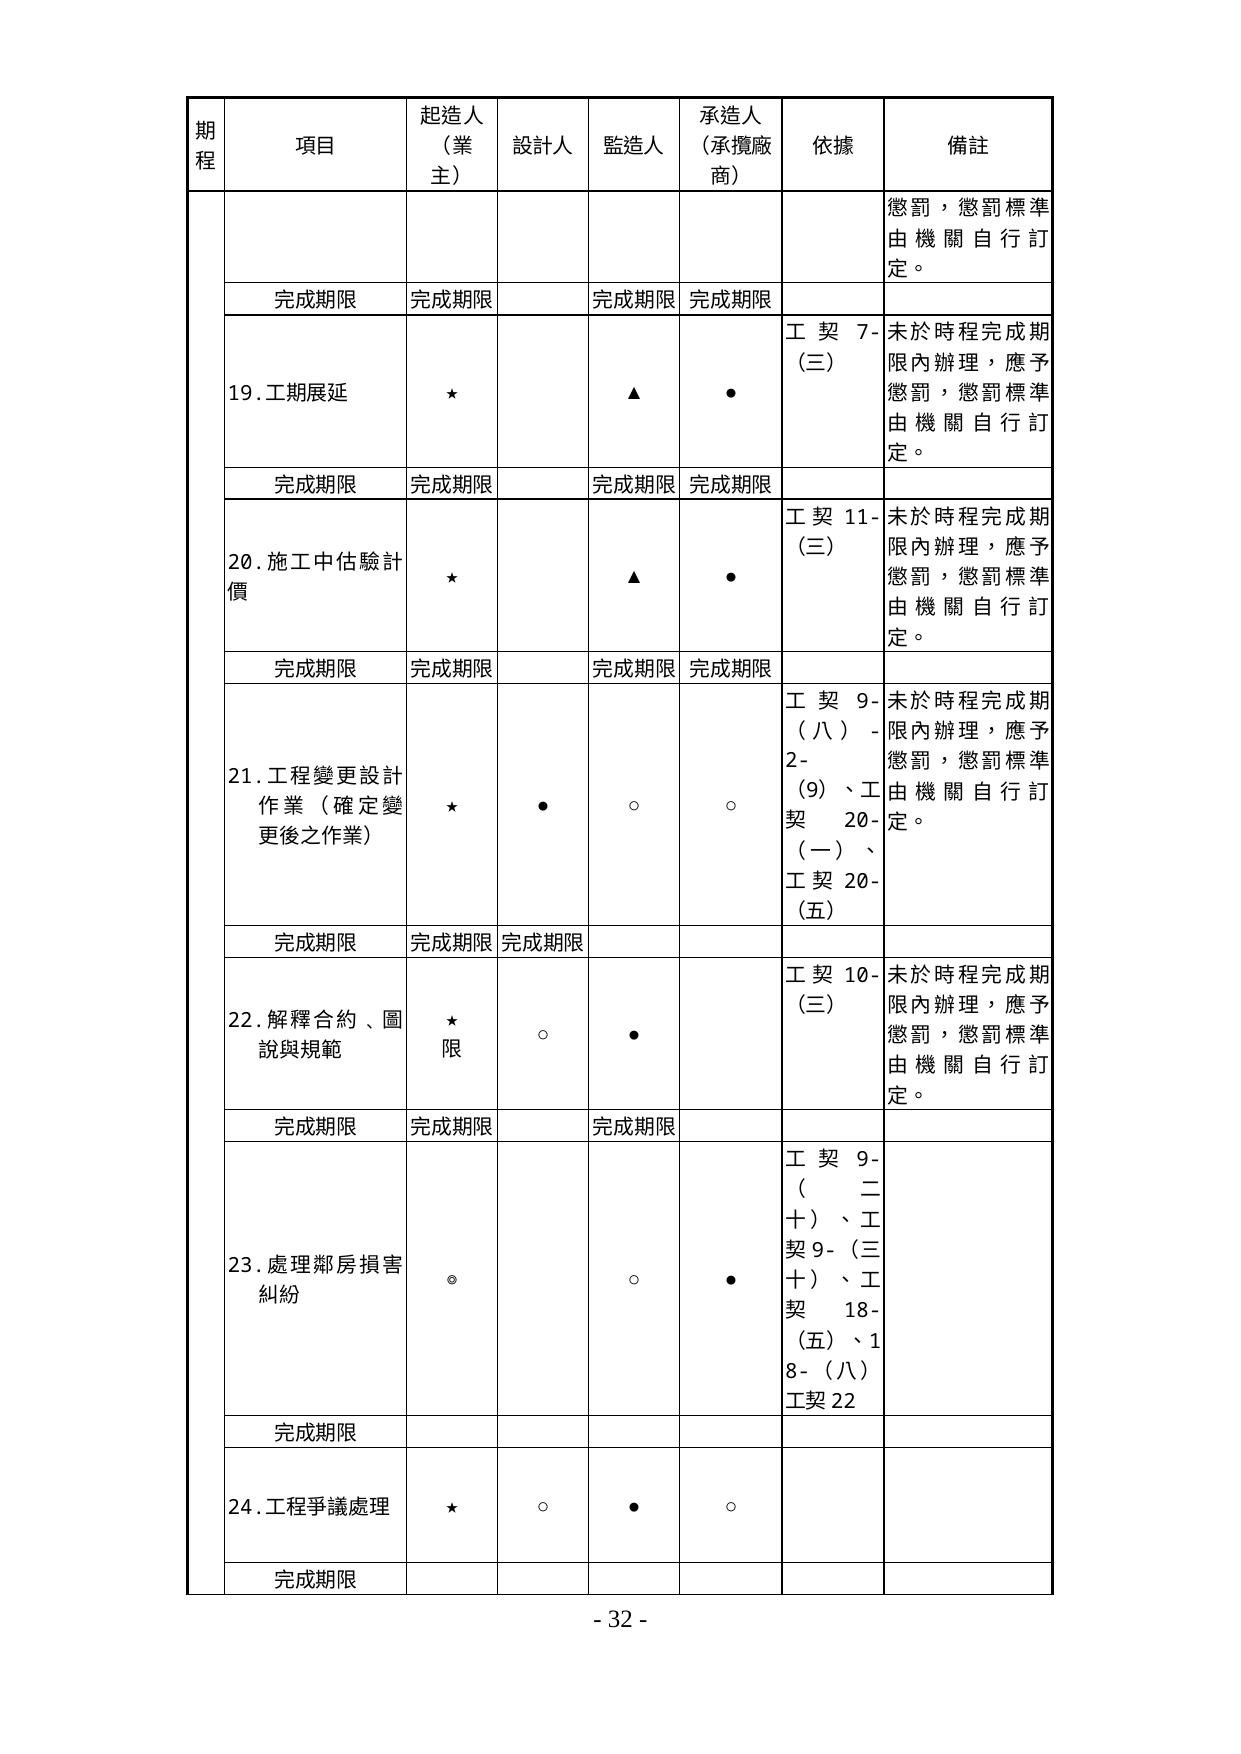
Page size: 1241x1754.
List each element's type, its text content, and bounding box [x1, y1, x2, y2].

table_cell 完成期限 [407, 1110, 497, 1141]
table_cell [498, 1416, 588, 1447]
table_cell [498, 283, 588, 314]
table_cell [680, 1563, 781, 1594]
table_cell 工契11-（三） [783, 500, 883, 651]
table_cell [498, 468, 588, 498]
table_cell ○ [680, 1448, 781, 1562]
table_cell [885, 468, 1051, 498]
table_cell 完成期限 [589, 1110, 679, 1141]
table_cell 完成期限 [680, 283, 781, 314]
table_cell 19.工期展延 [225, 316, 406, 467]
table_cell 完成期限 [680, 468, 781, 498]
table_cell [680, 1416, 781, 1447]
table_cell ★ [407, 684, 497, 925]
table_cell [783, 468, 883, 498]
table_cell [783, 283, 883, 314]
table_cell ○ [498, 1448, 588, 1562]
table_cell ★ 限 [407, 958, 497, 1109]
table_cell ● [498, 684, 588, 925]
table_cell 完成期限 [589, 468, 679, 498]
table_cell [498, 1563, 588, 1594]
table_cell 工契7-（三） [783, 316, 883, 467]
table_cell 完成期限 [407, 283, 497, 314]
table_cell [589, 926, 679, 956]
table_cell [885, 926, 1051, 956]
table_cell [783, 652, 883, 683]
table_cell 懲罰，懲罰標準由機關自行訂定。 [885, 192, 1051, 282]
table_cell 未於時程完成期限內辦理，應予懲罰，懲罰標準由機關自行訂定。 [885, 958, 1051, 1109]
table_cell ○ [589, 1142, 679, 1415]
table_cell [589, 192, 679, 282]
table_cell [407, 1416, 497, 1447]
table_cell ● [680, 316, 781, 467]
table_cell [498, 1142, 588, 1415]
table_cell ★ [407, 1448, 497, 1562]
table_header 設計人 [498, 99, 588, 190]
table_cell 完成期限 [225, 283, 406, 314]
table_cell [783, 192, 883, 282]
table_cell [589, 1416, 679, 1447]
table_cell 完成期限 [498, 926, 588, 956]
table_header 起造人（業主） [407, 99, 497, 190]
table_cell [783, 1110, 883, 1141]
table_cell 未於時程完成期限內辦理，應予懲罰，懲罰標準由機關自行訂定。 [885, 684, 1051, 925]
table_cell 工契9-（八）-2-（9）、工契20-（一）、工契20-（五） [783, 684, 883, 925]
table_cell 完成期限 [407, 468, 497, 498]
table_cell ● [589, 958, 679, 1109]
table_cell 完成期限 [225, 1416, 406, 1447]
table_cell ▲ [589, 500, 679, 651]
table_cell ● [589, 1448, 679, 1562]
table_cell 完成期限 [589, 652, 679, 683]
table_cell [498, 652, 588, 683]
table_cell [680, 926, 781, 956]
table_cell 完成期限 [407, 926, 497, 956]
table_header 監造人 [589, 99, 679, 190]
table_cell [498, 192, 588, 282]
table_cell [589, 1563, 679, 1594]
table_header 備註 [885, 99, 1051, 190]
table_cell [498, 316, 588, 467]
table_cell [407, 1563, 497, 1594]
table_cell [885, 283, 1051, 314]
table_cell [885, 1416, 1051, 1447]
table_cell ● [680, 500, 781, 651]
table_cell [885, 652, 1051, 683]
table_cell 工契9-（二十）、工契9-（三十）、工契18-（五）、18-（八）工契22 [783, 1142, 883, 1415]
table_cell 22.解釋合約﹑圖說與規範 [225, 958, 406, 1109]
table_header 承造人（承攬廠商） [680, 99, 781, 190]
table_cell ★ [407, 500, 497, 651]
table_cell [783, 1563, 883, 1594]
table_cell ★ [407, 316, 497, 467]
table_cell 完成期限 [225, 1563, 406, 1594]
table_cell ○ [589, 684, 679, 925]
table_cell 完成期限 [225, 1110, 406, 1141]
table_cell [680, 958, 781, 1109]
table_cell [783, 1416, 883, 1447]
table_cell 完成期限 [225, 926, 406, 956]
table_cell 未於時程完成期限內辦理，應予懲罰，懲罰標準由機關自行訂定。 [885, 316, 1051, 467]
table_cell 20.施工中估驗計價 [225, 500, 406, 651]
table_cell [498, 500, 588, 651]
table_cell ○ [498, 958, 588, 1109]
table_cell [189, 192, 224, 1594]
table_cell 未於時程完成期限內辦理，應予懲罰，懲罰標準由機關自行訂定。 [885, 500, 1051, 651]
table_header 項目 [225, 99, 406, 190]
table_cell ○ [680, 684, 781, 925]
table_cell [885, 1142, 1051, 1415]
table_cell [680, 192, 781, 282]
table_cell [885, 1563, 1051, 1594]
table_cell [885, 1448, 1051, 1562]
table_cell ● [680, 1142, 781, 1415]
table_header 期程 [189, 99, 224, 190]
table_header 依據 [783, 99, 883, 190]
table_cell 工契10-（三） [783, 958, 883, 1109]
table_cell ◎ [407, 1142, 497, 1415]
table_cell [885, 1110, 1051, 1141]
table_cell 23.處理鄰房損害糾紛 [225, 1142, 406, 1415]
table_cell 21.工程變更設計作業（確定變更後之作業） [225, 684, 406, 925]
table_cell 完成期限 [225, 468, 406, 498]
table_cell ▲ [589, 316, 679, 467]
table_cell [680, 1110, 781, 1141]
table_cell [783, 926, 883, 956]
table_cell [783, 1448, 883, 1562]
table_cell 完成期限 [589, 283, 679, 314]
table_cell [407, 192, 497, 282]
table_cell 完成期限 [680, 652, 781, 683]
table_cell 完成期限 [407, 652, 497, 683]
table_cell 24.工程爭議處理 [225, 1448, 406, 1562]
table_cell [498, 1110, 588, 1141]
table_cell 完成期限 [225, 652, 406, 683]
table_cell [225, 192, 406, 282]
